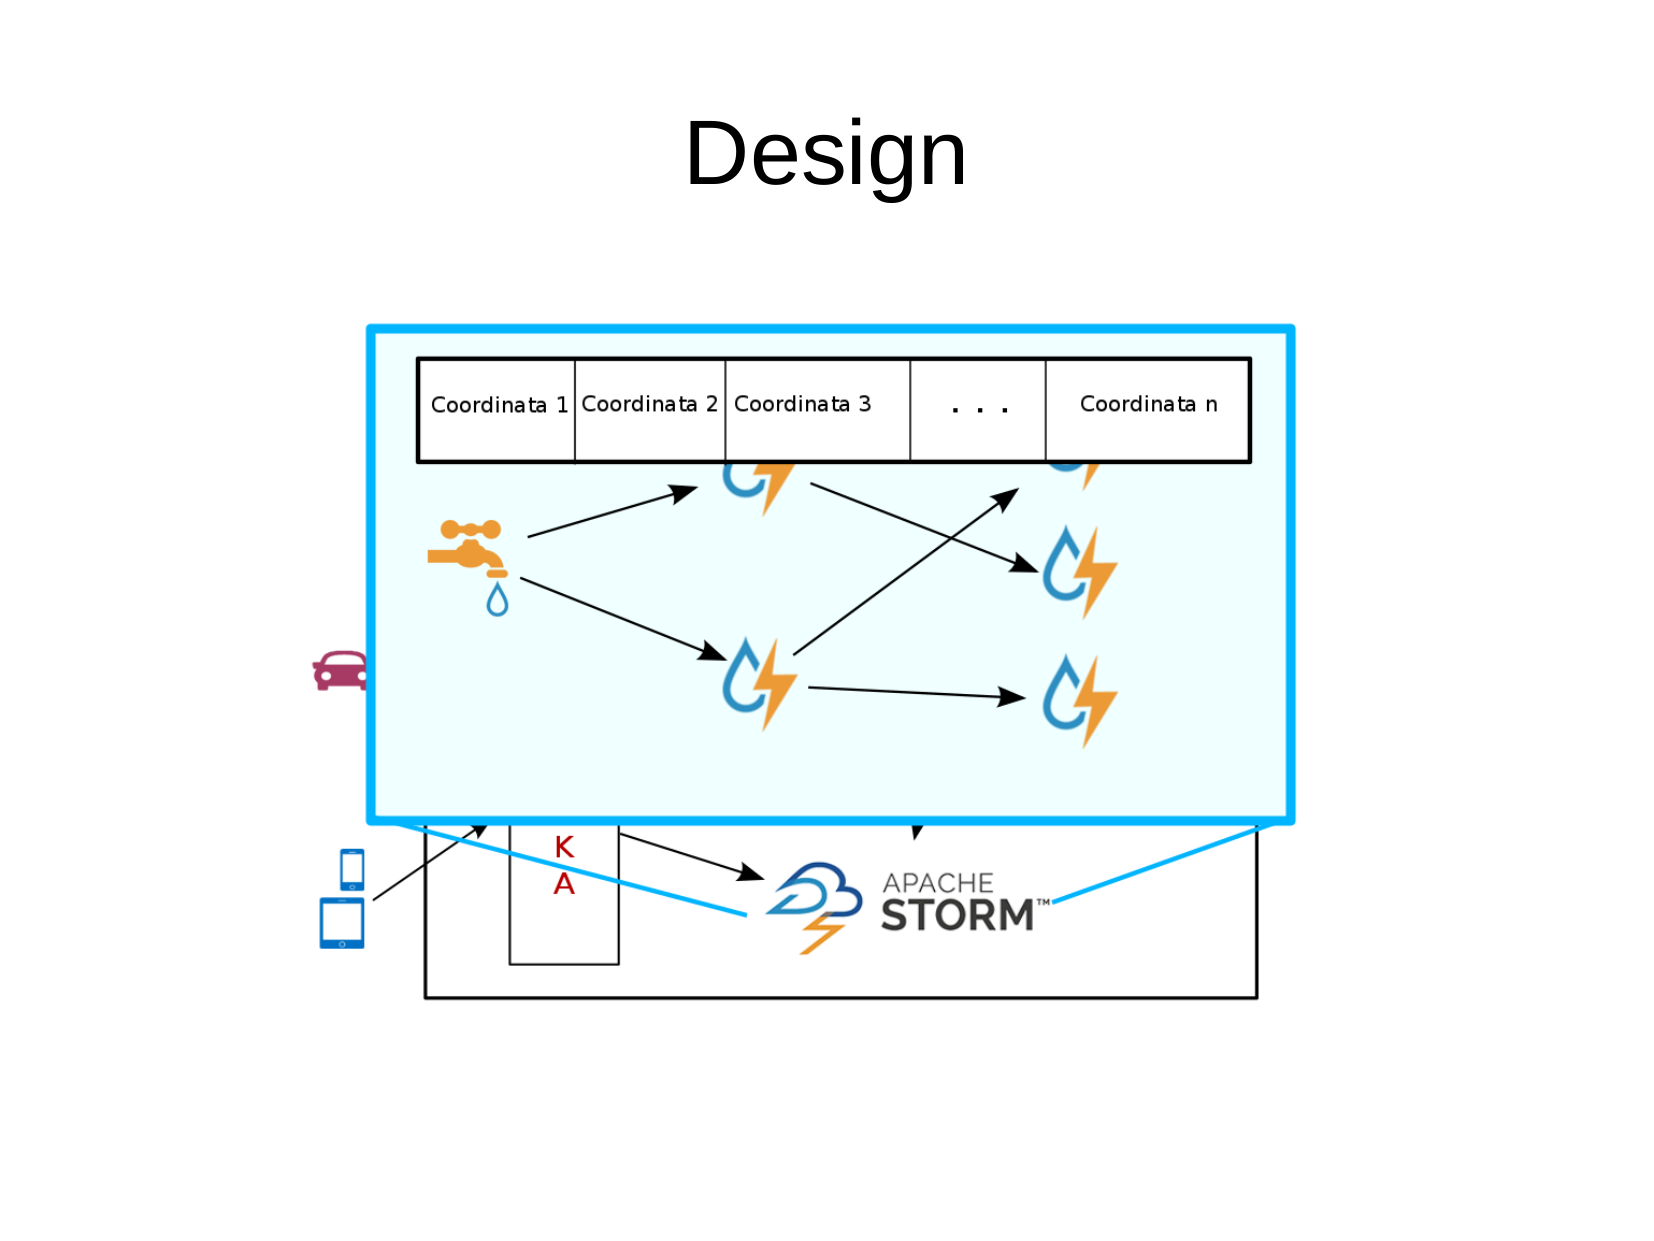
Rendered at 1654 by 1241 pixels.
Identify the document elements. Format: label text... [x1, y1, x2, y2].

picture [302, 290, 1351, 1010]
title Design [82, 49, 1571, 257]
